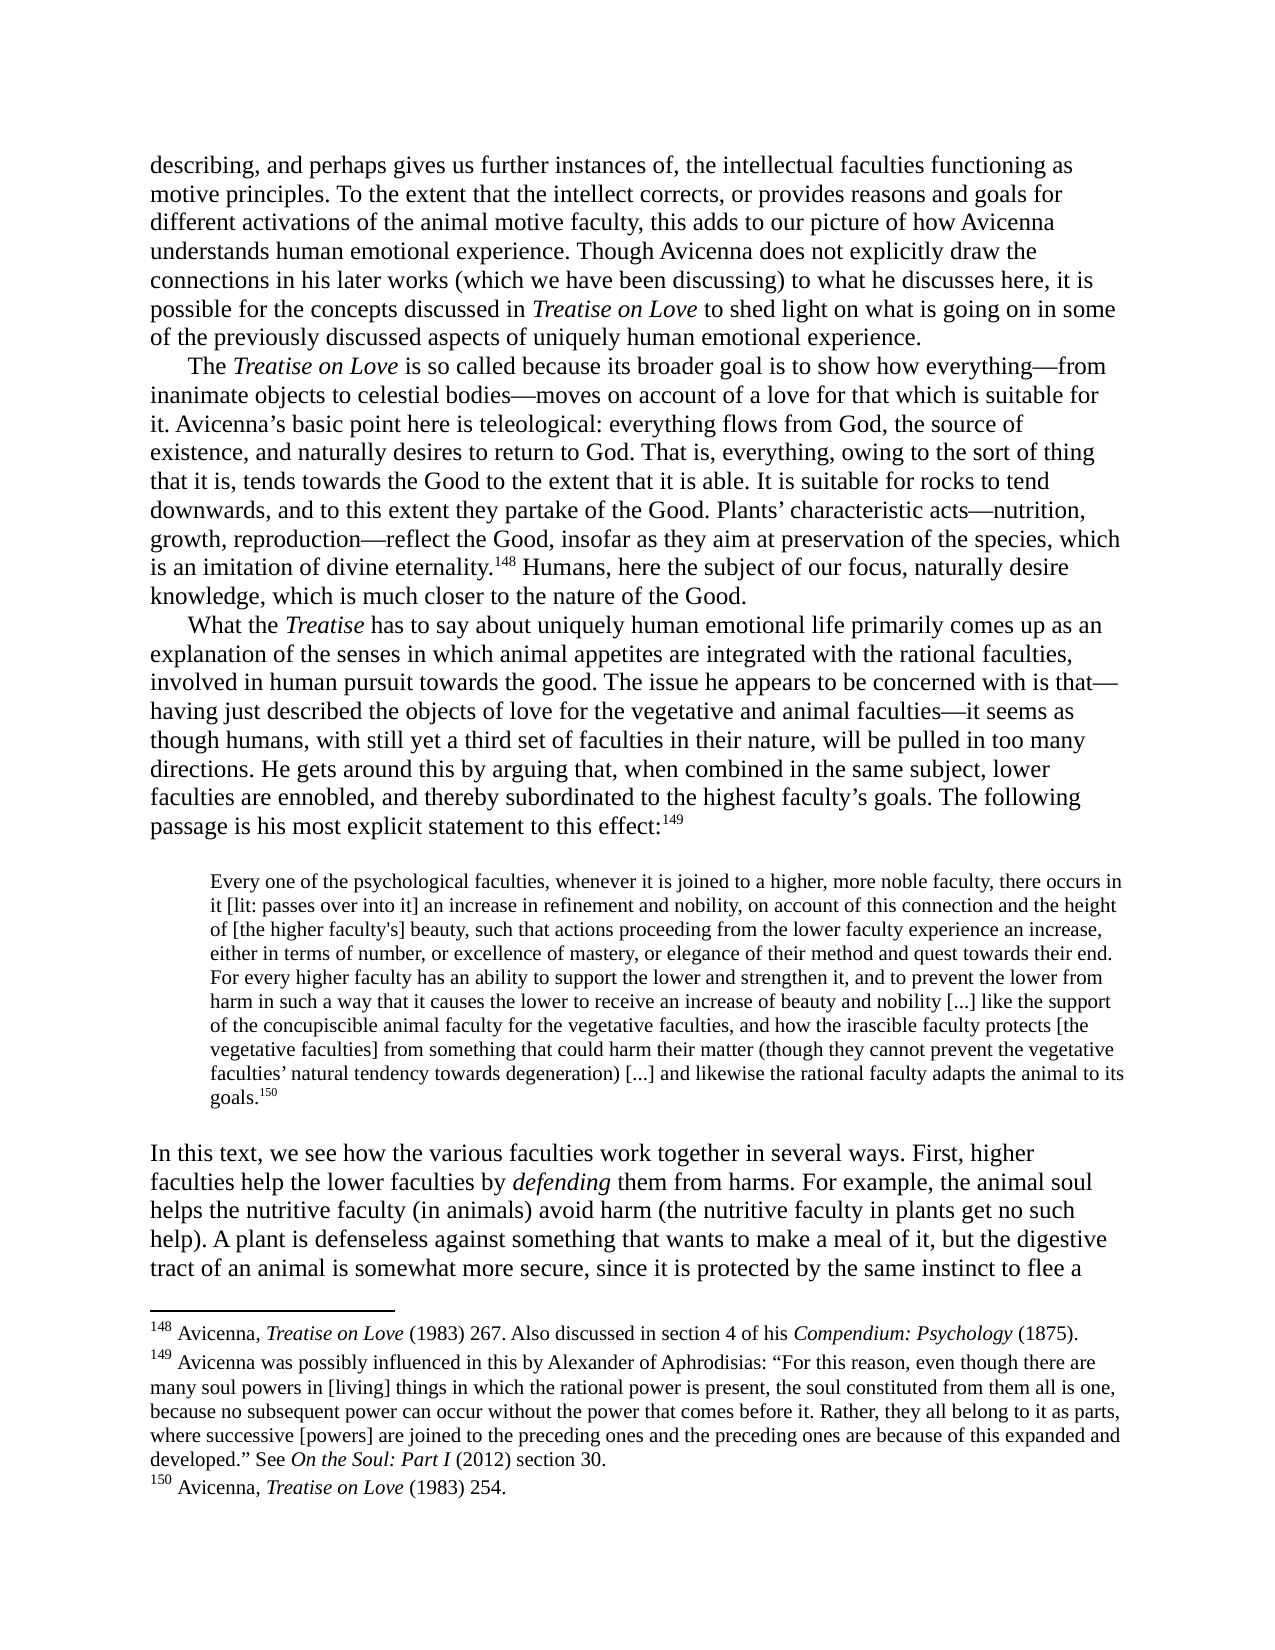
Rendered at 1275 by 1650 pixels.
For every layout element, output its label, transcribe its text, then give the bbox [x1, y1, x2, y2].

text Every one of the psychological faculties, whenever it is joined to a higher, more noble faculty, there occurs in it [lit: passes over into it] an increase in refinement and nobility, on account of this connection and the height of [the higher faculty's] beauty, such that actions proceeding from the lower faculty experience an increase, either in terms of number, or excellence of mastery, or elegance of their method and quest towards their end. For every higher faculty has an ability to support the lower and strengthen it, and to prevent the lower from harm in such a way that it causes the lower to receive an increase of beauty and nobility [...] like the support of the concupiscible animal faculty for the vegetative faculties, and how the irascible faculty protects [the vegetative faculties] from something that could harm their matter (though they cannot prevent the vegetative faculties’ natural tendency towards degeneration) [...] and likewise the rational faculty adapts the animal to its goals. [210, 869, 1125, 1109]
text Avicenna was possibly influenced in this by Alexander of Aphrodisias: “For this reason, even though there are many soul powers in [living] things in which the rational power is present, the soul constituted from them all is one, because no subsequent power can occur without the power that comes before it. Rather, they all belong to it as parts, where successive [powers] are joined to the preceding ones and the preceding ones are because of this expanded and developed.” See On the Soul: Part I (2012) section 30. [150, 1346, 1125, 1471]
text Avicenna, Treatise on Love (1983) 267. Also discussed in section 4 of his Compendium: Psychology (1875). [150, 1317, 1125, 1346]
text The Treatise on Love is so called because its broader goal is to show how everything—from inanimate objects to celestial bodies—moves on account of a love for that which is suitable for it. Avicenna’s basic point here is teleological: everything flows from God, the source of existence, and naturally desires to return to God. That is, everything, owing to the sort of thing that it is, tends towards the Good to the extent that it is able. It is suitable for rocks to tend downwards, and to this extent they partake of the Good. Plants’ characteristic acts—nutrition, growth, reproduction—reflect the Good, insofar as they aim at preservation of the species, which is an imitation of divine eternality. Humans, here the subject of our focus, naturally desire knowledge, which is much closer to the nature of the Good. [150, 351, 1125, 610]
text In this text, we see how the various faculties work together in several ways. First, higher faculties help the lower faculties by defending them from harms. For example, the animal soul helps the nutritive faculty (in animals) avoid harm (the nutritive faculty in plants get no such help). A plant is defenseless against something that wants to make a meal of it, but the digestive tract of an animal is somewhat more secure, since it is protected by the same instinct to flee a [150, 1138, 1125, 1282]
text Avicenna, Treatise on Love (1983) 254. [150, 1471, 1125, 1500]
text describing, and perhaps gives us further instances of, the intellectual faculties functioning as motive principles. To the extent that the intellect corrects, or provides reasons and goals for different activations of the animal motive faculty, this adds to our picture of how Avicenna understands human emotional experience. Though Avicenna does not explicitly draw the connections in his later works (which we have been discussing) to what he discusses here, it is possible for the concepts discussed in Treatise on Love to shed light on what is going on in some of the previously discussed aspects of uniquely human emotional experience. [150, 150, 1125, 351]
text What the Treatise has to say about uniquely human emotional life primarily comes up as an explanation of the senses in which animal appetites are integrated with the rational faculties, involved in human pursuit towards the good. The issue he appears to be concerned with is that—having just described the objects of love for the vegetative and animal faculties—it seems as though humans, with still yet a third set of faculties in their nature, will be pulled in too many directions. He gets around this by arguing that, when combined in the same subject, lower faculties are ennobled, and thereby subordinated to the highest faculty’s goals. The following passage is his most explicit statement to this effect: [150, 610, 1125, 840]
